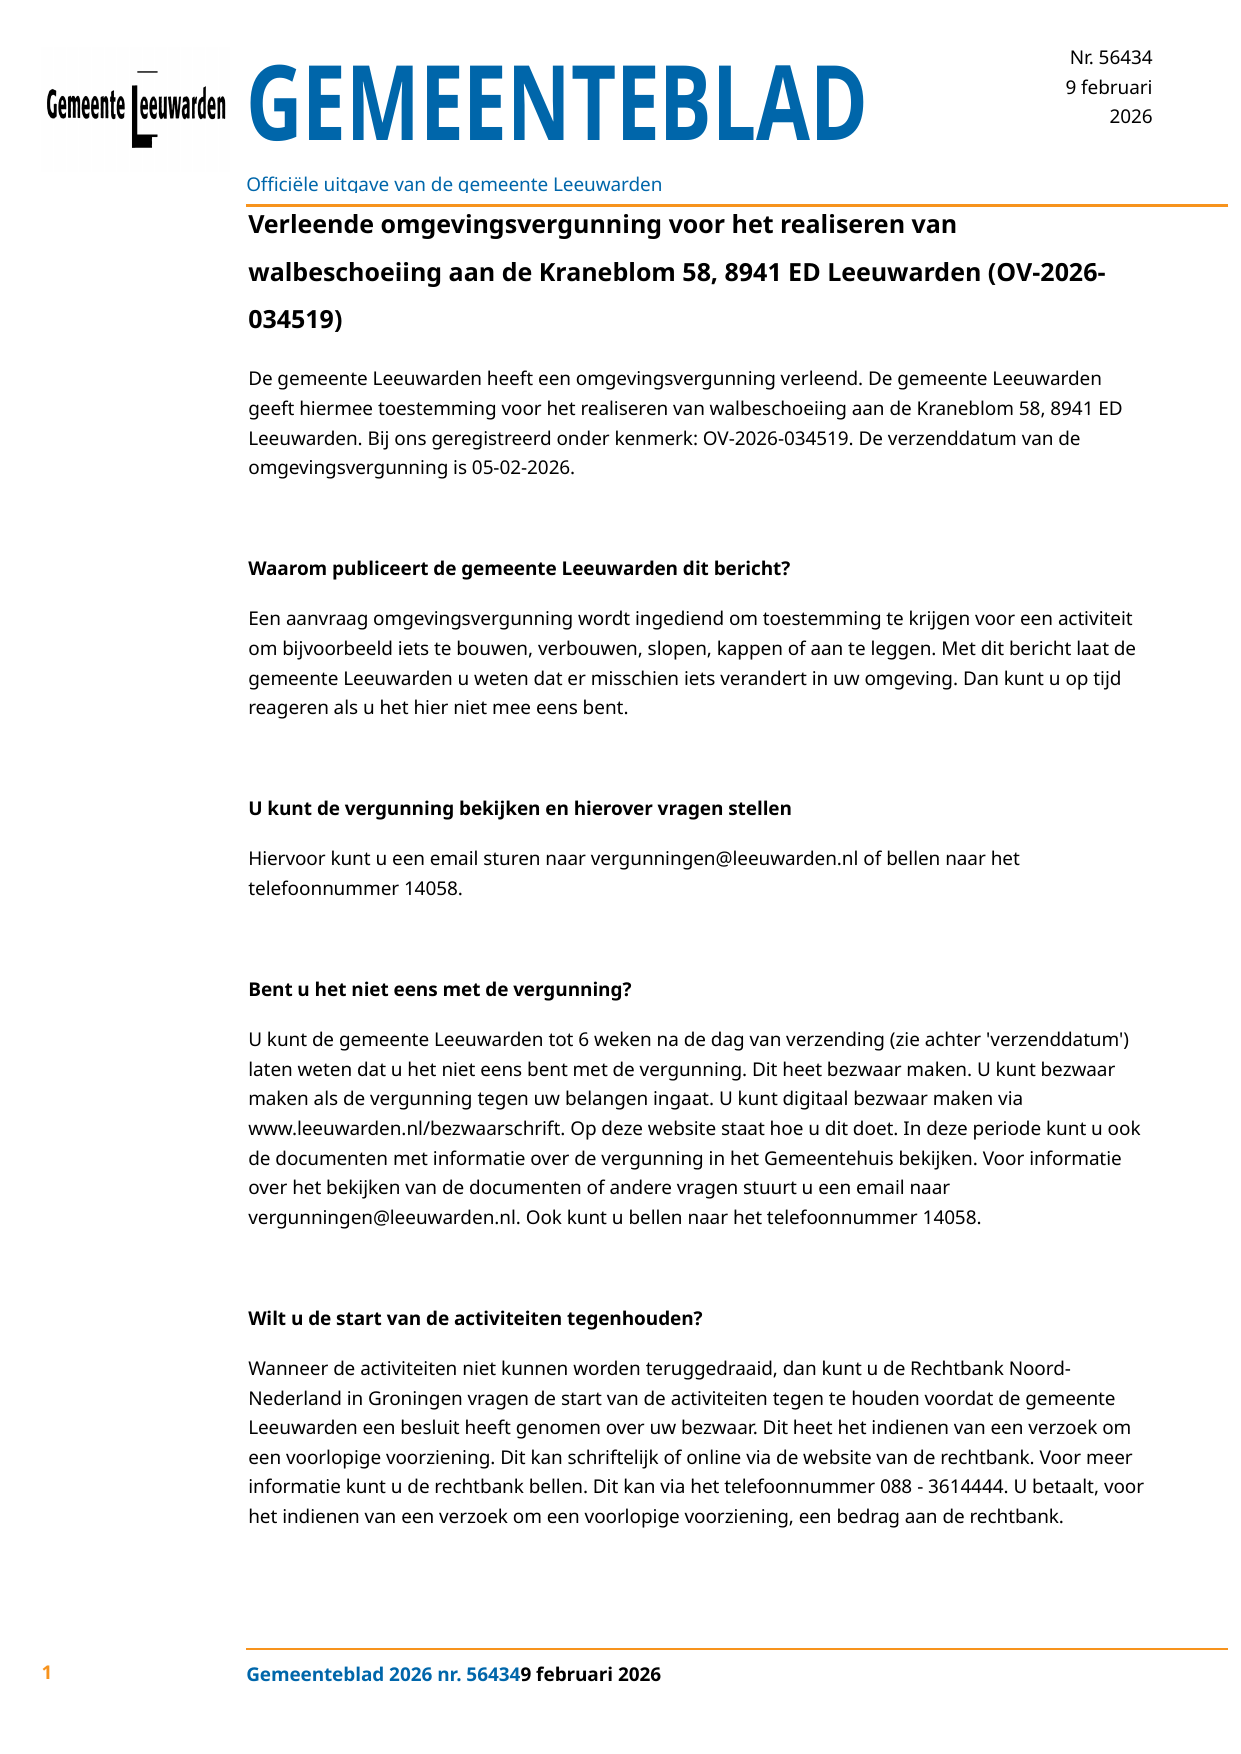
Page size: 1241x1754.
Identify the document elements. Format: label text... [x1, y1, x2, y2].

text Wanneer de activiteiten niet kunnen worden teruggedraaid, dan kunt u de Rechtbank Noord-Nederland in Groningen vragen de start van de activiteiten tegen te houden voordat de gemeente Leeuwarden een besluit heeft genomen over uw bezwaar. Dit heet het indienen van een verzoek om een voorlopige voorziening. Dit kan schriftelijk of online via de website van de rechtbank. Voor meer informatie kunt u de rechtbank bellen. Dit kan via het telefoonnummer 088 - 3614444. U betaalt, voor het indienen van een verzoek om een voorlopige voorziening, een bedrag aan de rechtbank. [248, 1355, 1152, 1529]
text Bent u het niet eens met de vergunning? [248, 976, 1152, 1002]
text U kunt de vergunning bekijken en hierover vragen stellen [248, 795, 1152, 821]
text Waarom publiceert de gemeente Leeuwarden dit bericht? [248, 555, 1152, 581]
text Verleende omgevingsvergunning voor het realiseren van walbeschoeiing aan de Kraneblom 58, 8941 ED Leeuwarden (OV-2026-034519) [248, 207, 1152, 336]
text De gemeente Leeuwarden heeft een omgevingsvergunning verleend. De gemeente Leeuwarden geeft hiermee toestemming voor het realiseren van walbeschoeiing aan de Kraneblom 58, 8941 ED Leeuwarden. Bij ons geregistreerd onder kenmerk: OV-2026-034519. De verzenddatum van de omgevingsvergunning is 05-02-2026. [248, 366, 1152, 480]
picture [41, 47, 231, 172]
text Een aanvraag omgevingsvergunning wordt ingediend om toestemming te krijgen voor een activiteit om bijvoorbeeld iets te bouwen, verbouwen, slopen, kappen of aan te leggen. Met dit bericht laat de gemeente Leeuwarden u weten dat er misschien iets verandert in uw omgeving. Dan kunt u op tijd reageren als u het hier niet mee eens bent. [248, 606, 1152, 720]
text U kunt de gemeente Leeuwarden tot 6 weken na de dag van verzending (zie achter 'verzenddatum') laten weten dat u het niet eens bent met de vergunning. Dit heet bezwaar maken. U kunt bezwaar maken als de vergunning tegen uw belangen ingaat. U kunt digitaal bezwaar maken via www.leeuwarden.nl/bezwaarschrift. Op deze website staat hoe u dit doet. In deze periode kunt u ook de documenten met informatie over de vergunning in het Gemeentehuis bekijken. Voor informatie over het bekijken van de documenten of andere vragen stuurt u een email naar vergunningen@leeuwarden.nl. Ook kunt u bellen naar het telefoonnummer 14058. [248, 1026, 1152, 1229]
text Hiervoor kunt u een email sturen naar vergunningen@leeuwarden.nl of bellen naar het telefoonnummer 14058. [248, 846, 1152, 901]
text Wilt u de start van de activiteiten tegenhouden? [248, 1305, 1152, 1330]
